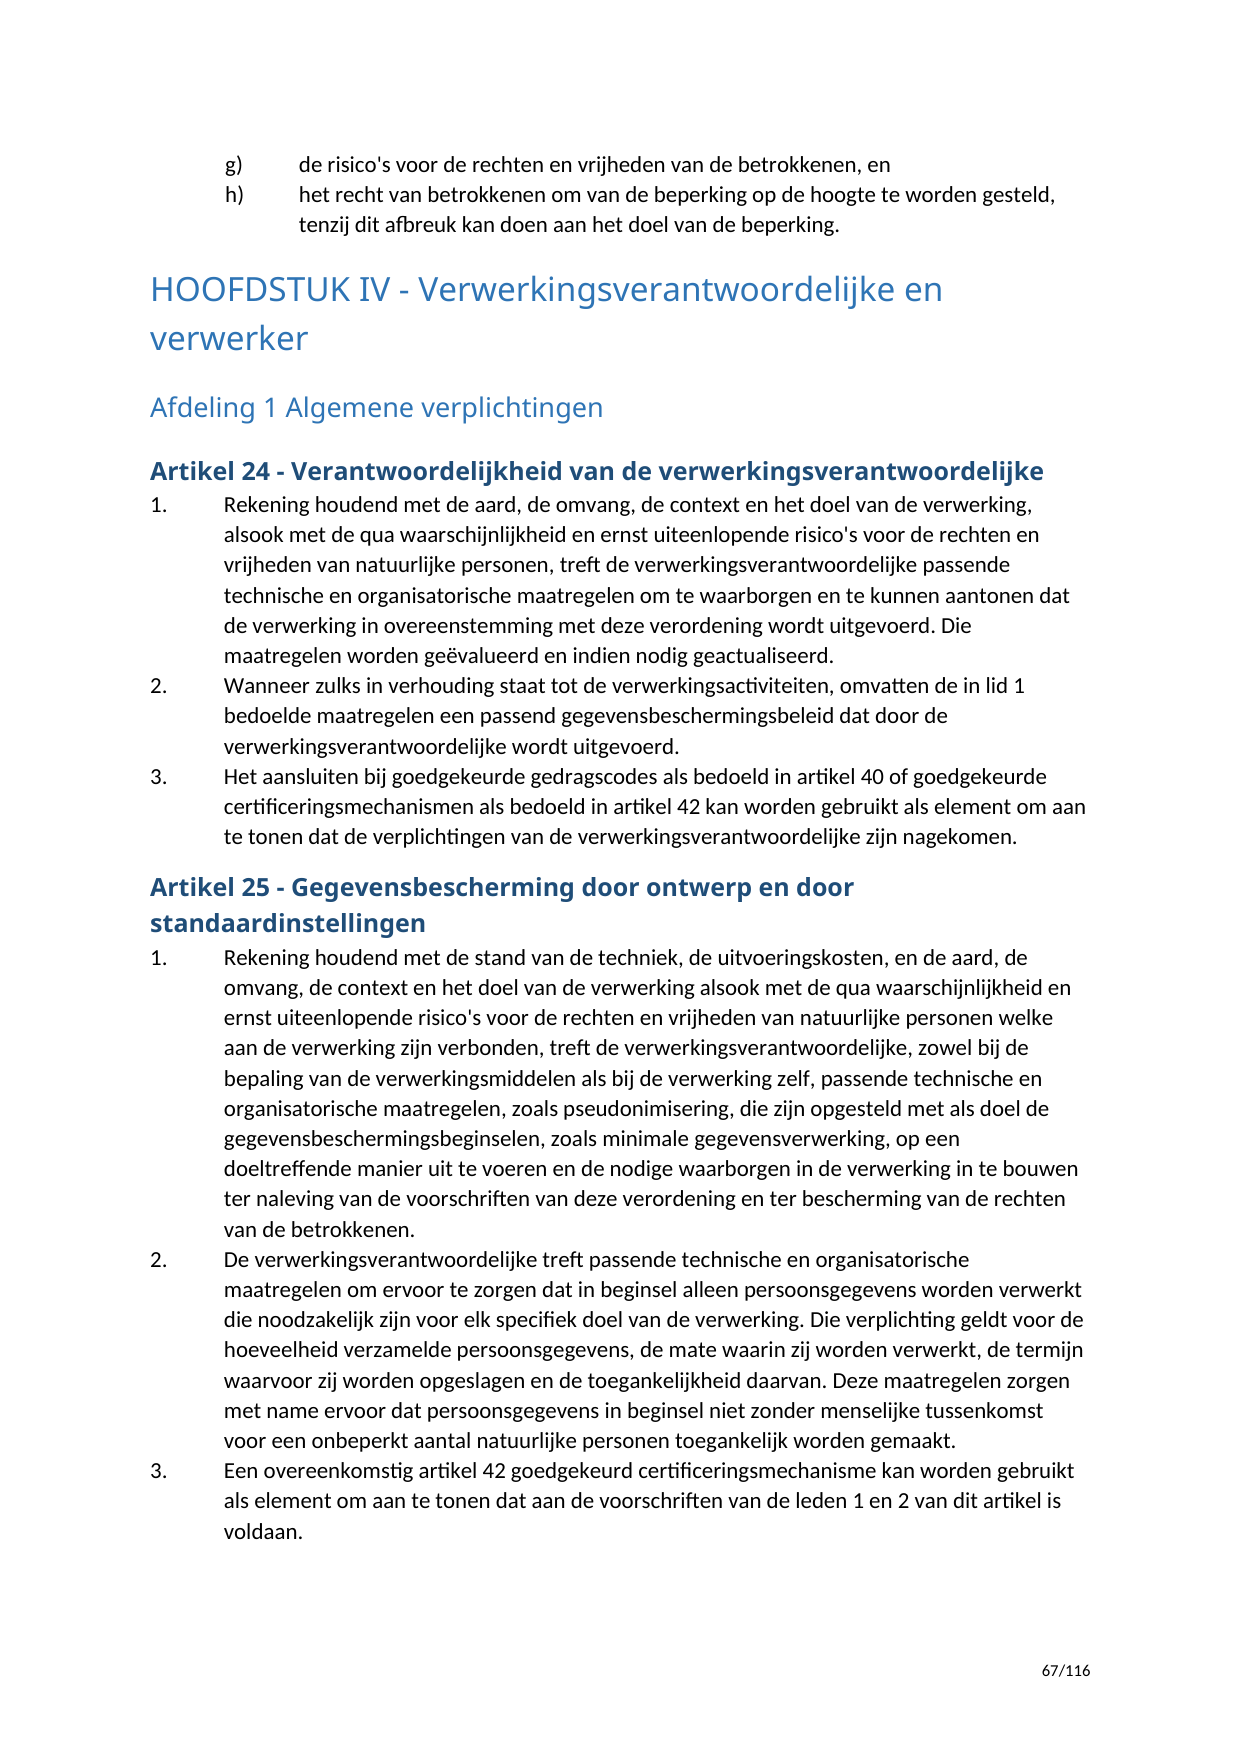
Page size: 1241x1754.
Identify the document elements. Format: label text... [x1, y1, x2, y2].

list De verwerkingsverantwoordelijke treft passende technische en organisatorische maatregelen om ervoor te zorgen dat in beginsel alleen persoonsgegevens worden verwerkt die noodzakelijk zijn voor elk specifiek doel van de verwerking. Die verplichting geldt voor de hoeveelheid verzamelde persoonsgegevens, de mate waarin zij worden verwerkt, de termijn waarvoor zij worden opgeslagen en de toegankelijkheid daarvan. Deze maatregelen zorgen met name ervoor dat persoonsgegevens in beginsel niet zonder menselijke tussenkomst voor een onbeperkt aantal natuurlijke personen toegankelijk worden gemaakt. [150, 1245, 1090, 1454]
list de risico's voor de rechten en vrijheden van de betrokkenen, en [225, 150, 1090, 178]
list Wanneer zulks in verhouding staat tot de verwerkingsactiviteiten, omvatten de in lid 1 bedoelde maatregelen een passend gegevensbeschermingsbeleid dat door de verwerkingsverantwoordelijke wordt uitgevoerd. [150, 671, 1090, 760]
list Rekening houdend met de aard, de omvang, de context en het doel van de verwerking, alsook met de qua waarschijnlijkheid en ernst uiteenlopende risico's voor de rechten en vrijheden van natuurlijke personen, treft de verwerkingsverantwoordelijke passende technische en organisatorische maatregelen om te waarborgen en te kunnen aantonen dat de verwerking in overeenstemming met deze verordening wordt uitgevoerd. Die maatregelen worden geëvalueerd en indien nodig geactualiseerd. [150, 490, 1090, 669]
subtitle HOOFDSTUK IV - Verwerkingsverantwoordelijke en verwerker [150, 266, 1090, 360]
list het recht van betrokkenen om van de beperking op de hoogte te worden gesteld, tenzij dit afbreuk kan doen aan het doel van de beperking. [225, 180, 1090, 238]
list Rekening houdend met de stand van de techniek, de uitvoeringskosten, en de aard, de omvang, de context en het doel van de verwerking alsook met de qua waarschijnlijkheid en ernst uiteenlopende risico's voor de rechten en vrijheden van natuurlijke personen welke aan de verwerking zijn verbonden, treft de verwerkingsverantwoordelijke, zowel bij de bepaling van de verwerkingsmiddelen als bij de verwerking zelf, passende technische en organisatorische maatregelen, zoals pseudonimisering, die zijn opgesteld met als doel de gegevensbeschermingsbeginselen, zoals minimale gegevensverwerking, op een doeltreffende manier uit te voeren en de nodige waarborgen in de verwerking in te bouwen ter naleving van de voorschriften van deze verordening en ter bescherming van de rechten van de betrokkenen. [150, 943, 1090, 1243]
subtitle Afdeling 1 Algemene verplichtingen [150, 388, 1090, 425]
list Een overeenkomstig artikel 42 goedgekeurd certificeringsmechanisme kan worden gebruikt als element om aan te tonen dat aan de voorschriften van de leden 1 en 2 van dit artikel is voldaan. [150, 1456, 1090, 1545]
subtitle Artikel 24 - Verantwoordelijkheid van de verwerkingsverantwoordelijke [150, 453, 1090, 487]
subtitle Artikel 25 - Gegevensbescherming door ontwerp en door standaardinstellingen [150, 869, 1090, 940]
list Het aansluiten bij goedgekeurde gedragscodes als bedoeld in artikel 40 of goedgekeurde certificeringsmechanismen als bedoeld in artikel 42 kan worden gebruikt als element om aan te tonen dat de verplichtingen van de verwerkingsverantwoordelijke zijn nagekomen. [150, 762, 1090, 850]
